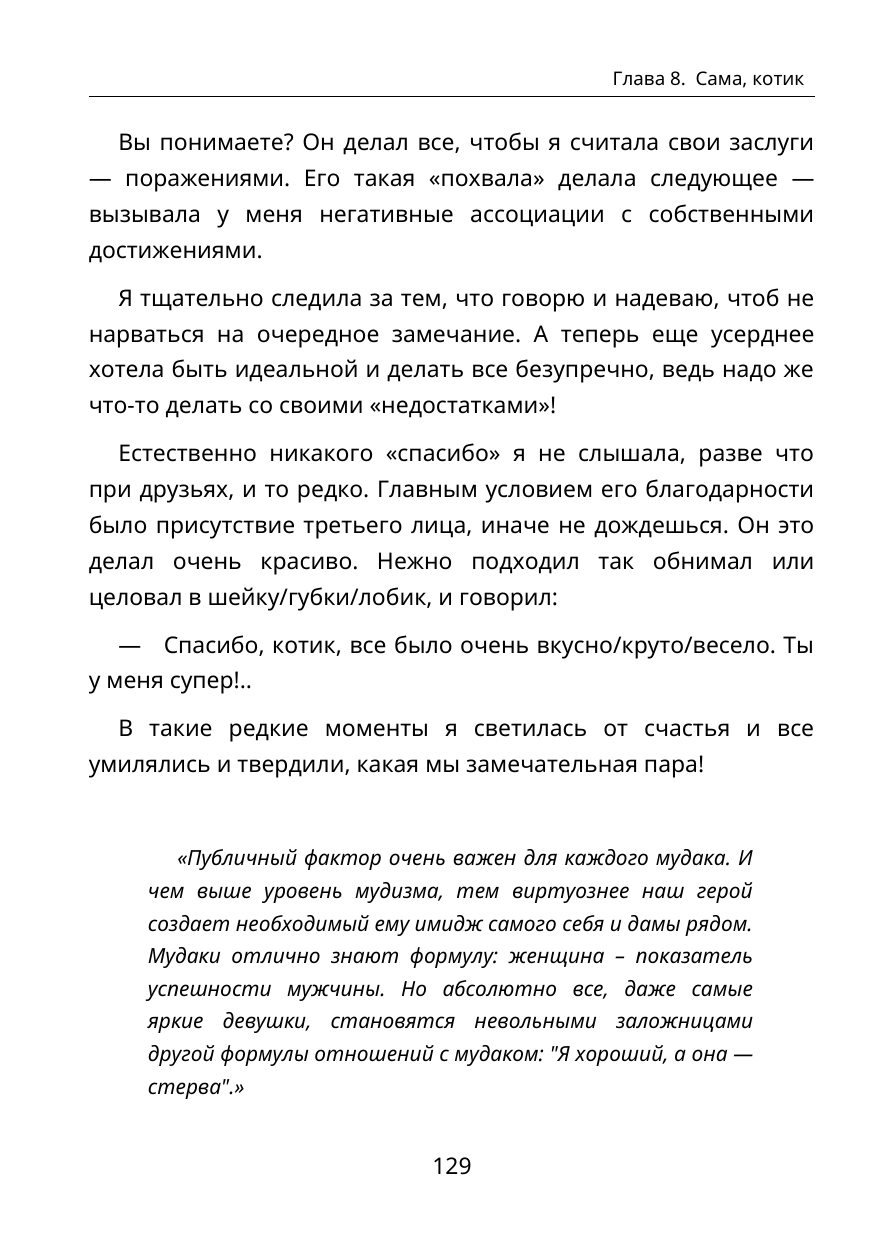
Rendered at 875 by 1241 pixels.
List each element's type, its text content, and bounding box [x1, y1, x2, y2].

text «Публичный фактор очень важен для каждого мудака. И чем выше уровень мудизма, тем виртуознее наш герой создает необходимый ему имидж самого себя и дамы рядом. Мудаки отлично знают формулу: женщина – показатель успешности мужчины. Но абсолютно все, даже самые яркие девушки, становятся невольными заложницами другой формулы отношений с мудаком: "Я хороший, а она — стерва".» [148, 843, 756, 1100]
text Я тщательно следила за тем, что говорю и надеваю, чтоб не нарваться на очередное замечание. А теперь еще усерднее хотела быть идеальной и делать все безупречно, ведь надо же что-то делать со своими «недостатками»! [88, 282, 815, 421]
text Естественно никакого «спасибо» я не слышала, разве что при друзьях, и то редко. Главным условием его благодарности было присутствие третьего лица, иначе не дождешься. Он это делал очень красиво. Нежно подходил так обнимал или целовал в шейку/губки/лобик, и говорил: [88, 437, 815, 612]
text Вы понимаете? Он делал все, чтобы я считала свои заслуги — поражениями. Его такая «похвала» делала следующее — вызывала у меня негативные ассоциации с собственными достижениями. [88, 126, 815, 265]
text В такие редкие моменты я светилась от счастья и все умилялись и твердили, какая мы замечательная пара! [88, 712, 815, 779]
list Спасибо, котик, все было очень вкусно/круто/весело. Ты у меня супер!.. [88, 628, 815, 696]
